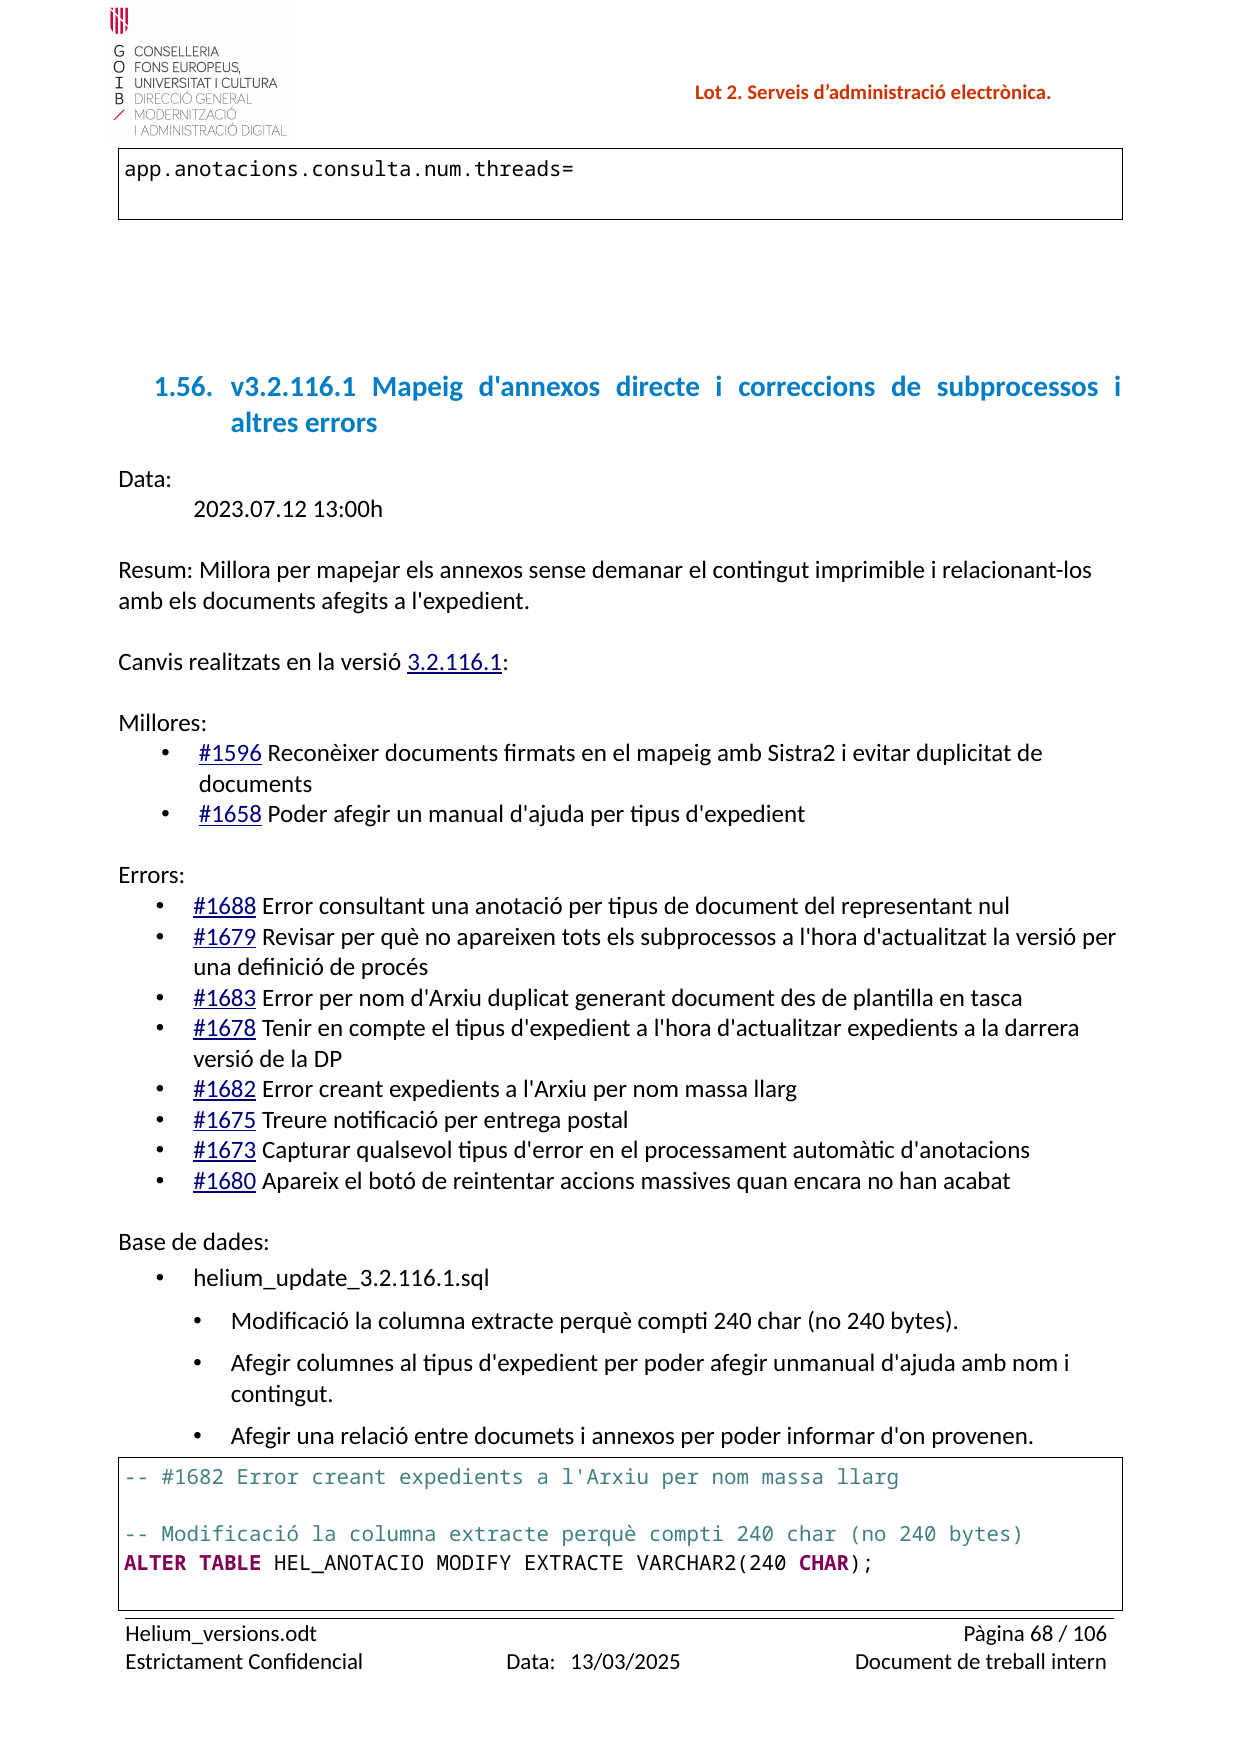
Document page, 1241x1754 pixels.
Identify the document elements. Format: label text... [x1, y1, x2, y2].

list #1596 Reconèixer documents firmats en el mapeig amb Sistra2 i evitar duplicitat de documents [161, 738, 1122, 799]
list Afegir columnes al tipus d'expedient per poder afegir unmanual d'ajuda amb nom i contingut. [193, 1347, 1122, 1408]
text Base de dades: [118, 1226, 1122, 1256]
list #1680 Apareix el botó de reintentar accions massives quan encara no han acabat [156, 1165, 1122, 1195]
text Errors: [118, 860, 1122, 890]
list #1658 Poder afegir un manual d'ajuda per tipus d'expedient [161, 799, 1122, 829]
list #1688 Error consultant una anotació per tipus de document del representant nul [156, 890, 1122, 921]
list #1683 Error per nom d'Arxiu duplicat generant document des de plantilla en tasca [156, 982, 1122, 1012]
text 2023.07.12 13:00h [118, 493, 1122, 524]
list #1679 Revisar per què no apareixen tots els subprocessos a l'hora d'actualitzat la versió per una definició de procés [156, 921, 1122, 982]
list helium_update_3.2.116.1.sql [156, 1262, 1122, 1293]
picture [100, 0, 297, 144]
list #1678 Tenir en compte el tipus d'expedient a l'hora d'actualitzar expedients a la darrera versió de la DP [156, 1012, 1122, 1073]
text Resum: Millora per mapejar els annexos sense demanar el contingut imprimible i relacionant-los amb els documents afegits a l'expedient. [118, 554, 1122, 616]
table_header -- #1682 Error creant expedients a l'Arxiu per nom massa llarg -- Modificació la columna extracte perquè compti 240 char (no 240 bytes) ALTER TABLE HEL_ANOTACIO MODIFY EXTRACTE VARCHAR2(240 CHAR); [119, 1458, 1122, 1610]
subtitle v3.2.116.1 Mapeig d'annexos directe i correccions de subprocessos i altres errors [153, 368, 1122, 439]
list #1673 Capturar qualsevol tipus d'error en el processament automàtic d'anotacions [156, 1134, 1122, 1165]
text Data: [118, 463, 1122, 493]
text Canvis realitzats en la versió 3.2.116.1: [118, 646, 1122, 677]
list #1675 Treure notificació per entrega postal [156, 1104, 1122, 1134]
list #1682 Error creant expedients a l'Arxiu per nom massa llarg [156, 1073, 1122, 1104]
list Afegir una relació entre documets i annexos per poder informar d'on provenen. [193, 1420, 1122, 1451]
list Modificació la columna extracte perquè compti 240 char (no 240 bytes). [193, 1305, 1122, 1335]
table_header app.anotacions.consulta.num.threads= [119, 149, 1122, 219]
text Millores: [118, 707, 1122, 738]
